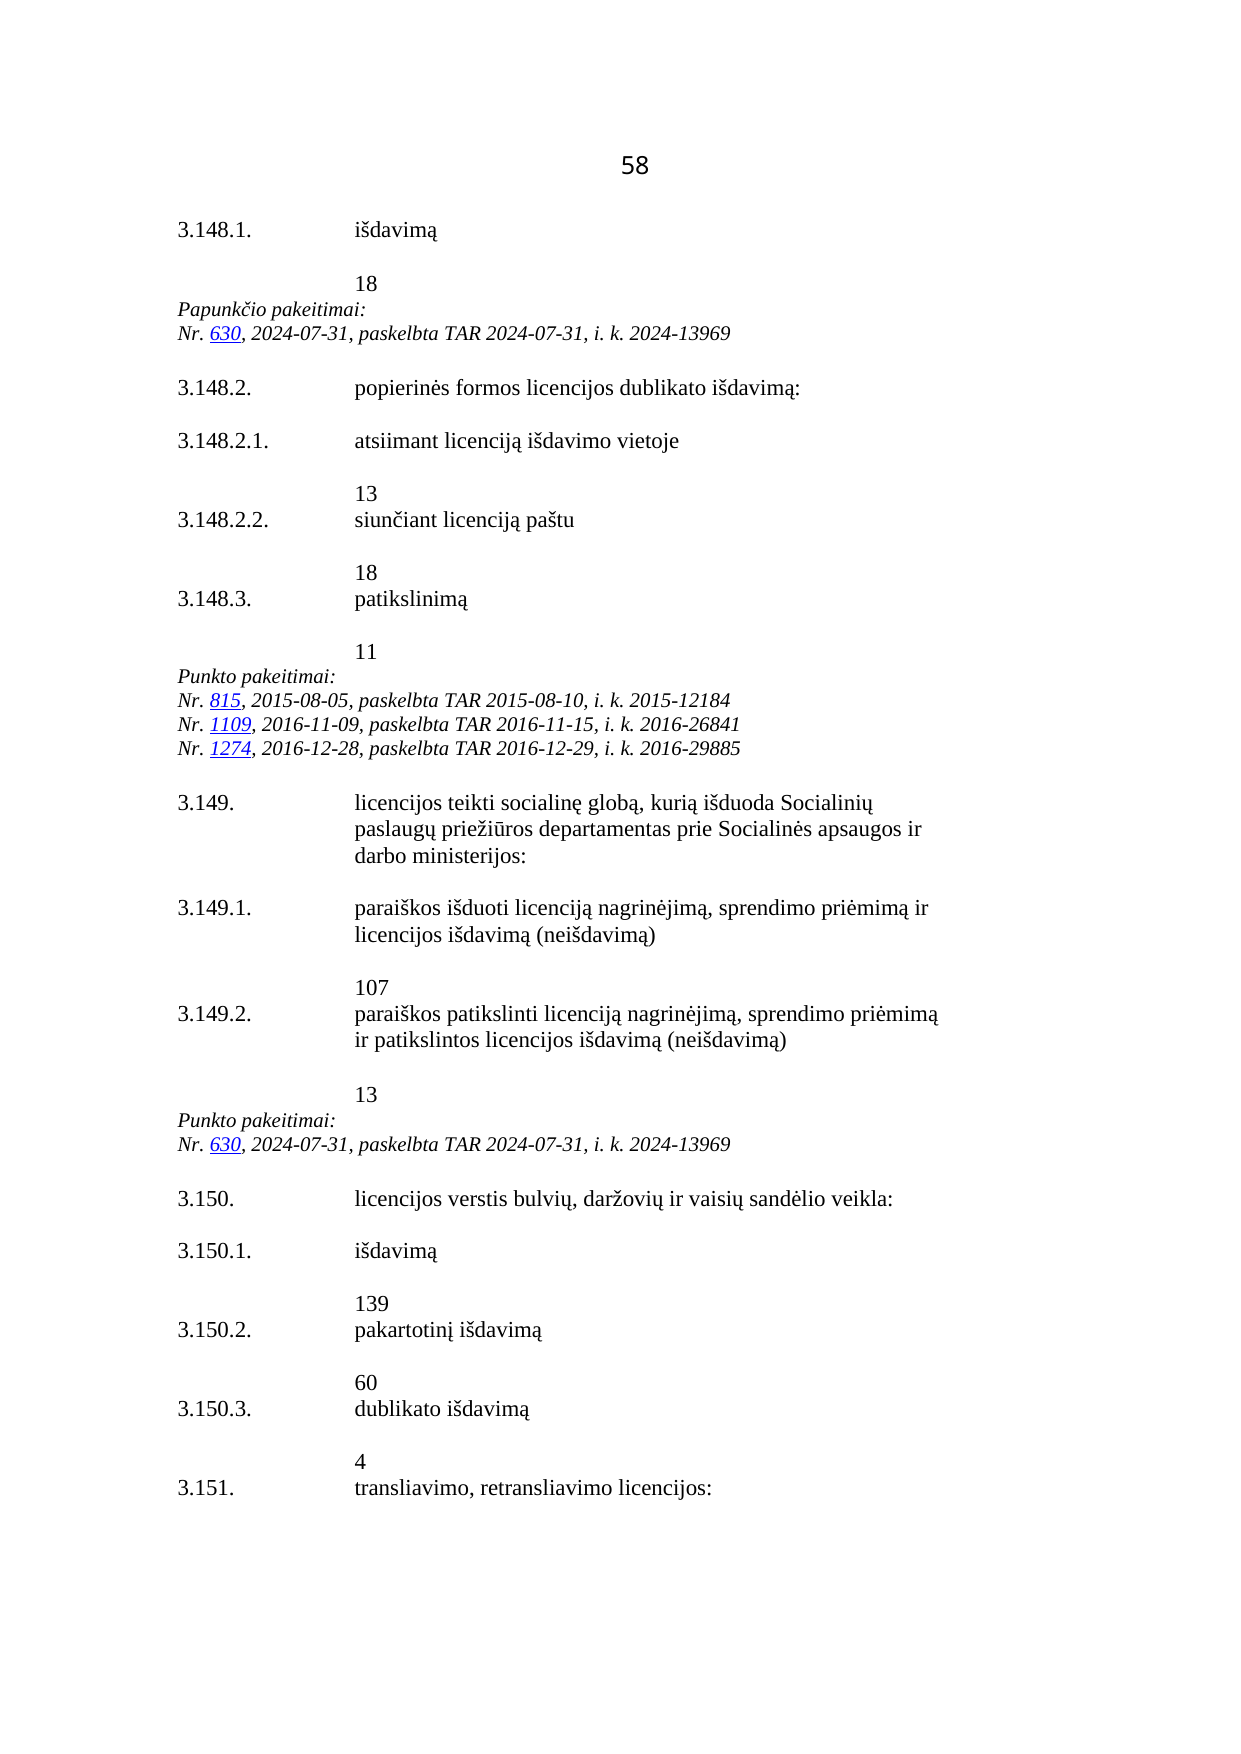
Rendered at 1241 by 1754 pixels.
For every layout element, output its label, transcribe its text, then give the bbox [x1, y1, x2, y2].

text 3.150.1. išdavimą 139 [177, 1237, 945, 1316]
text Papunkčio pakeitimai: [177, 297, 1092, 321]
text 3.148.3. patikslinimą 11 [177, 585, 945, 664]
text Punkto pakeitimai: [177, 664, 1092, 688]
text 3.149. licencijos teikti socialinę globą, kurią išduoda Socialinių paslaugų priežiūros departamentas prie Socialinės apsaugos ir darbo ministerijos: [177, 789, 945, 894]
text 3.151. transliavimo, retransliavimo licencijos: [177, 1474, 945, 1527]
text 3.148.2.2. siunčiant licenciją paštu 18 [177, 506, 945, 585]
text 3.150.3. dublikato išdavimą 4 [177, 1395, 945, 1474]
text Nr. 630, 2024-07-31, paskelbta TAR 2024-07-31, i. k. 2024-13969 [177, 321, 1092, 345]
text 3.148.1. išdavimą 18 [177, 216, 945, 297]
text 3.149.1. paraiškos išduoti licenciją nagrinėjimą, sprendimo priėmimą ir licencijos išdavimą (neišdavimą) 107 [177, 894, 945, 1000]
text Nr. 630, 2024-07-31, paskelbta TAR 2024-07-31, i. k. 2024-13969 [177, 1132, 1092, 1156]
text 3.150. licencijos verstis bulvių, daržovių ir vaisių sandėlio veikla: [177, 1184, 945, 1237]
text Nr. 1274, 2016-12-28, paskelbta TAR 2016-12-29, i. k. 2016-29885 [177, 736, 1092, 760]
text 3.149.2. paraiškos patikslinti licenciją nagrinėjimą, sprendimo priėmimą ir patikslintos licencijos išdavimą (neišdavimą) 13 [177, 1000, 945, 1108]
text Nr. 1109, 2016-11-09, paskelbta TAR 2016-11-15, i. k. 2016-26841 [177, 712, 1092, 736]
text 3.148.2. popierinės formos licencijos dublikato išdavimą: [177, 374, 945, 427]
text Punkto pakeitimai: [177, 1108, 1092, 1132]
text 3.148.2.1. atsiimant licenciją išdavimo vietoje 13 [177, 427, 945, 506]
text Nr. 815, 2015-08-05, paskelbta TAR 2015-08-10, i. k. 2015-12184 [177, 688, 1092, 712]
text 3.150.2. pakartotinį išdavimą 60 [177, 1316, 945, 1395]
